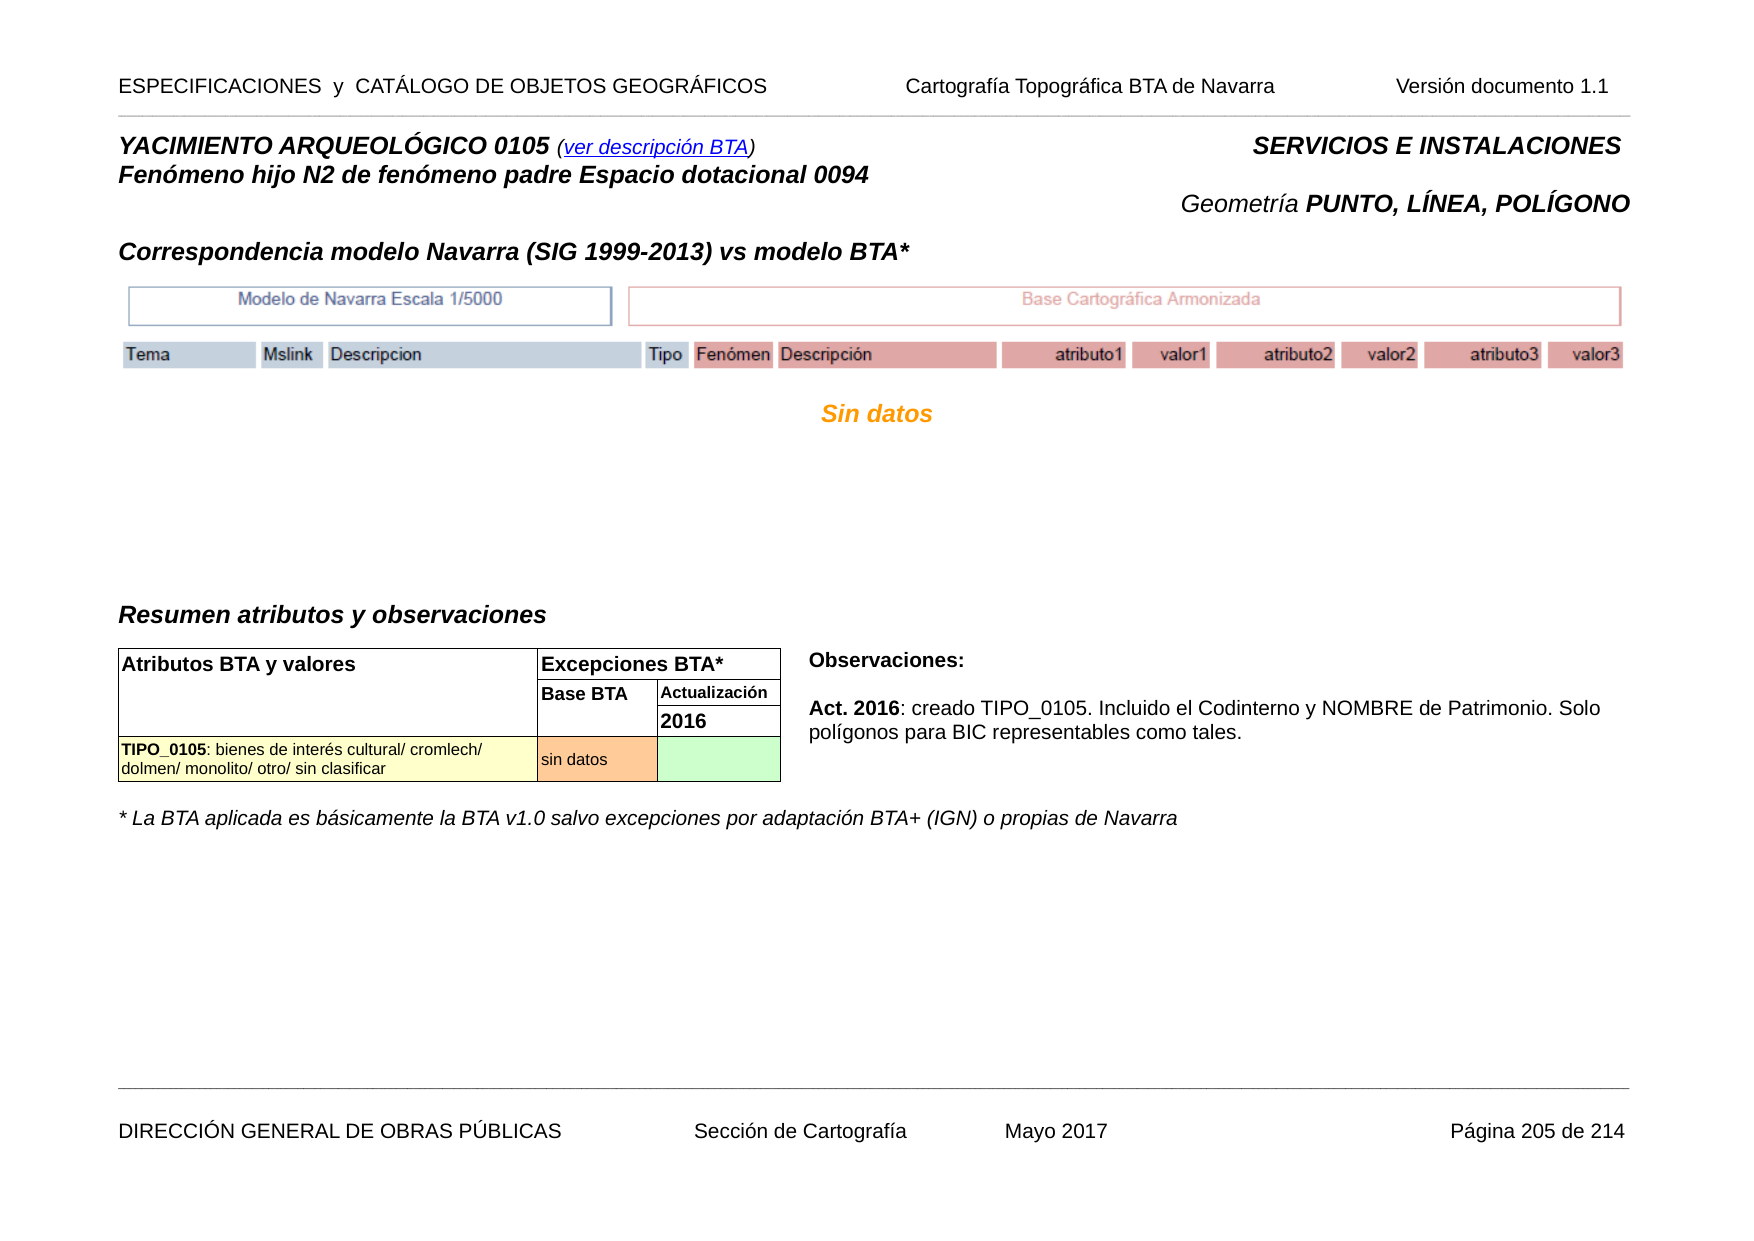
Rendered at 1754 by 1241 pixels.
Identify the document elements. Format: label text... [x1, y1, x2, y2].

table_header [781, 648, 797, 782]
text Resumen atributos y observaciones [118, 600, 1636, 629]
text * La BTA aplicada es básicamente la BTA v1.0 salvo excepciones por adaptación BTA+ (IGN) o propias de Navarra [118, 806, 1636, 830]
table_cell Actualización [658, 680, 780, 705]
table_header Excepciones BTA* [538, 649, 780, 679]
table_header [107, 648, 118, 782]
text YACIMIENTO ARQUEOLÓGICO 0105 (ver descripción BTA) SERVICIOS E INSTALACIONES [118, 131, 1636, 160]
table_cell TIPO_0105: bienes de interés cultural/ cromlech/ dolmen/ monolito/ otro/ sin clasificar [119, 737, 537, 781]
table_cell sin datos [538, 737, 657, 781]
text Sin datos [118, 399, 1636, 428]
table_header Observaciones: Act. 2016: creado TIPO_0105. Incluido el Codinterno y NOMBRE de Patrimonio. Solo polígonos para BIC representables como tales. [797, 648, 1618, 782]
text Correspondencia modelo Navarra (SIG 1999-2013) vs modelo BTA* [118, 237, 1636, 266]
picture [118, 284, 1631, 371]
table_cell Base BTA [538, 680, 657, 736]
text Fenómeno hijo N2 de fenómeno padre Espacio dotacional 0094 [118, 160, 1636, 189]
table_cell [658, 737, 780, 781]
table_cell 2016 [658, 706, 780, 736]
text Geometría PUNTO, LÍNEA, POLÍGONO [118, 189, 1636, 218]
table_header Atributos BTA y valores [119, 649, 537, 736]
